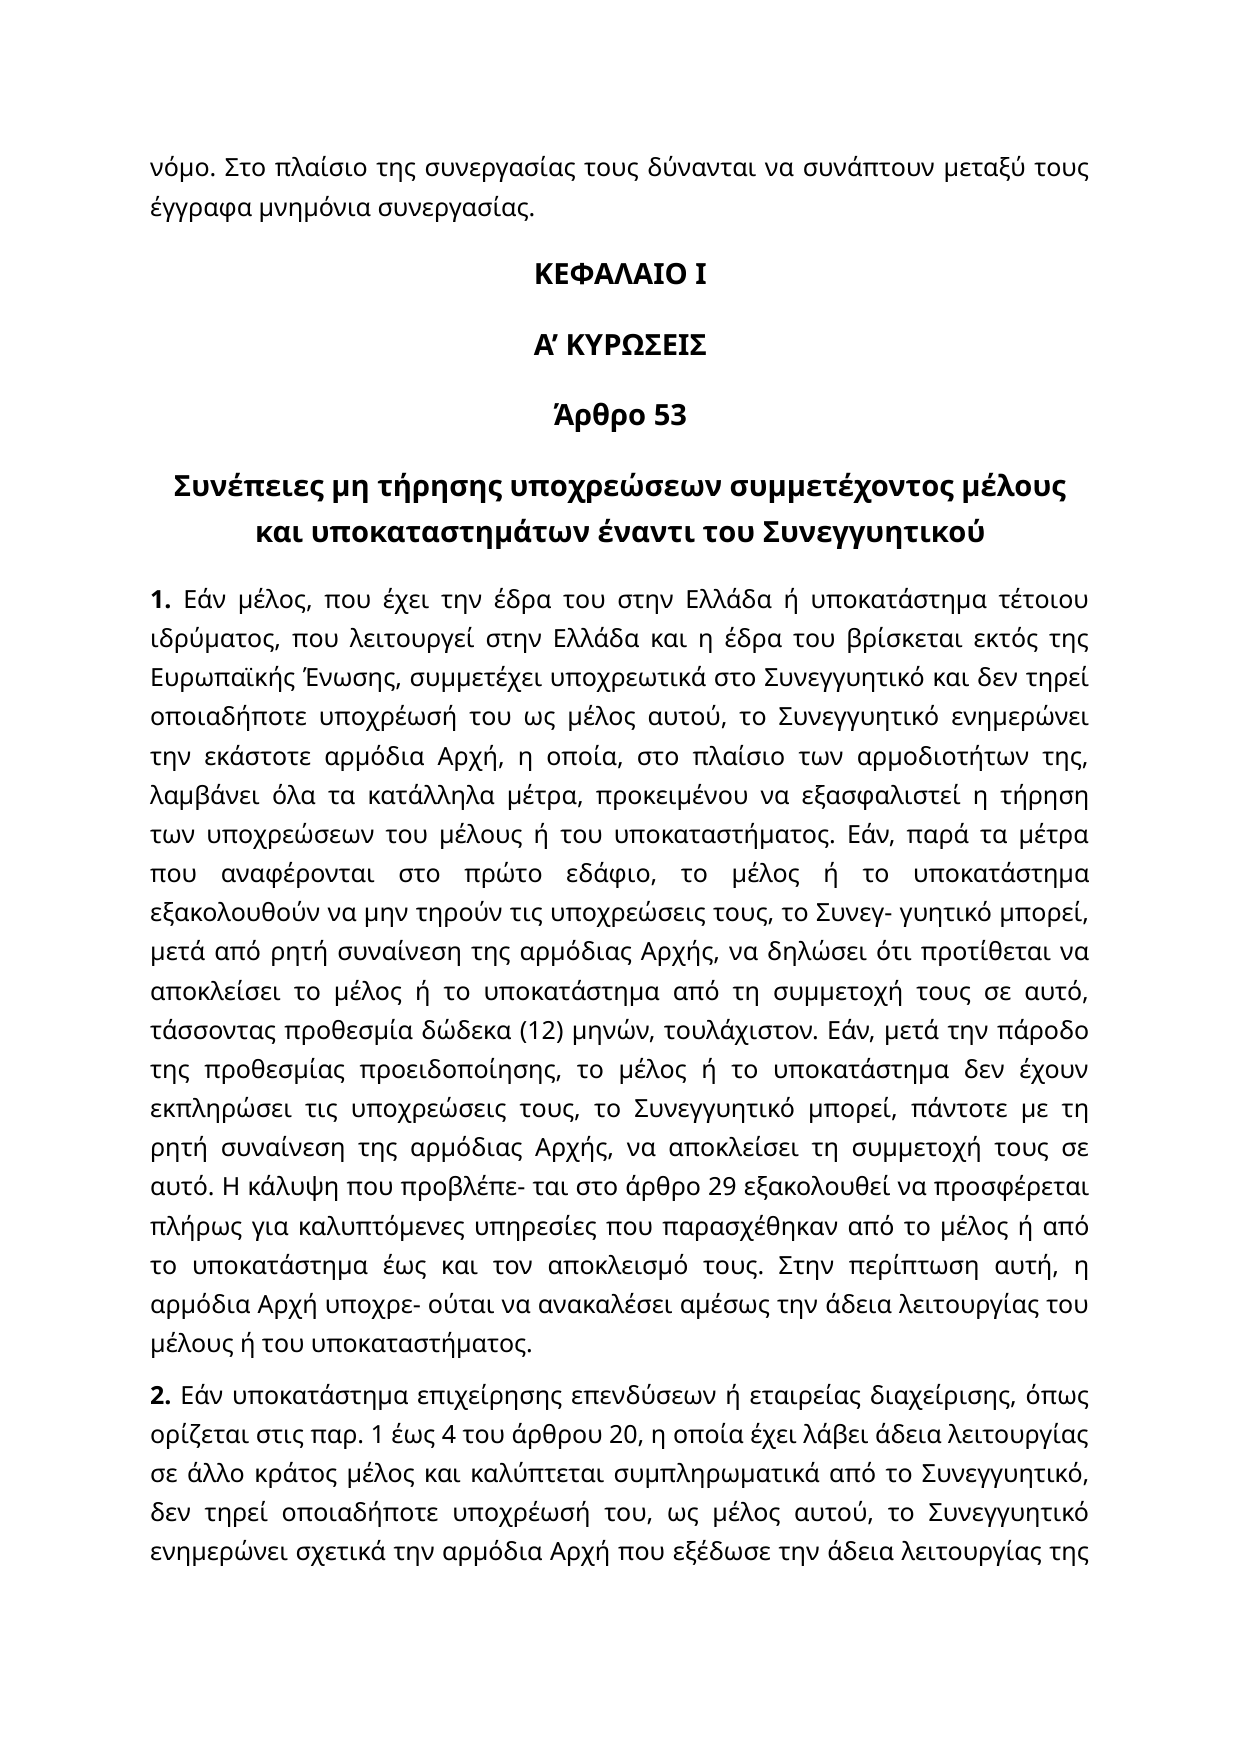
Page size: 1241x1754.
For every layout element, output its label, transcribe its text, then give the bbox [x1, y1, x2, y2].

subtitle Συνέπειες μη τήρησης υποχρεώσεων συμμετέχοντος μέλους και υποκαταστημάτων έναντι του Συνεγγυητικού [150, 465, 1090, 551]
subtitle Άρθρο 53 [150, 394, 1090, 434]
subtitle Α’ ΚΥΡΩΣΕΙΣ [150, 324, 1090, 364]
text 1. Εάν μέλος, που έχει την έδρα του στην Ελλάδα ή υποκατάστημα τέτοιου ιδρύματος, που λειτουργεί στην Ελλάδα και η έδρα του βρίσκεται εκτός της Ευρωπαϊκής Ένωσης, συμμετέχει υποχρεωτικά στο Συνεγγυητικό και δεν τηρεί οποιαδήποτε υποχρέωσή του ως μέλος αυτού, το Συνεγγυητικό ενημερώνει την εκάστοτε αρμόδια Αρχή, η οποία, στο πλαίσιο των αρμοδιοτήτων της, λαμβάνει όλα τα κατάλληλα μέτρα, προκειμένου να εξασφαλιστεί η τήρηση των υποχρεώσεων του μέλους ή του υποκαταστήματος. Εάν, παρά τα μέτρα που αναφέρονται στο πρώτο εδάφιο, το μέλος ή το υποκατάστημα εξακολουθούν να μην τηρούν τις υποχρεώσεις τους, το Συνεγ- γυητικό μπορεί, μετά από ρητή συναίνεση της αρμόδιας Αρχής, να δηλώσει ότι προτίθεται να αποκλείσει το μέλος ή το υποκατάστημα από τη συμμετοχή τους σε αυτό, τάσσοντας προθεσμία δώδεκα (12) μηνών, τουλάχιστον. Εάν, μετά την πάροδο της προθεσμίας προειδοποίησης, το μέλος ή το υποκατάστημα δεν έχουν εκπληρώσει τις υποχρεώσεις τους, το Συνεγγυητικό μπορεί, πάντοτε με τη ρητή συναίνεση της αρμόδιας Αρχής, να αποκλείσει τη συμμετοχή τους σε αυτό. Η κάλυψη που προβλέπε- ται στο άρθρο 29 εξακολουθεί να προσφέρεται πλήρως για καλυπτόμενες υπηρεσίες που παρασχέθηκαν από το μέλος ή από το υποκατάστημα έως και τον αποκλεισμό τους. Στην περίπτωση αυτή, η αρμόδια Αρχή υποχρε- ούται να ανακαλέσει αμέσως την άδεια λειτουργίας του μέλους ή του υποκαταστήματος. [150, 581, 1090, 1360]
text 2. Εάν υποκατάστημα επιχείρησης επενδύσεων ή εταιρείας διαχείρισης, όπως ορίζεται στις παρ. 1 έως 4 του άρθρου 20, η οποία έχει λάβει άδεια λειτουργίας σε άλλο κράτος μέλος και καλύπτεται συμπληρωματικά από το Συνεγγυητικό, δεν τηρεί οποιαδήποτε υποχρέωσή του, ως μέλος αυτού, το Συνεγγυητικό ενημερώνει σχετικά την αρμόδια Αρχή που εξέδωσε την άδεια λειτουργίας της [150, 1377, 1090, 1568]
subtitle ΚΕΦΑΛΑΙΟ Ι [150, 253, 1090, 293]
text νόμο. Στο πλαίσιο της συνεργασίας τους δύνανται να συνάπτουν μεταξύ τους έγγραφα μνημόνια συνεργασίας. [150, 150, 1090, 223]
